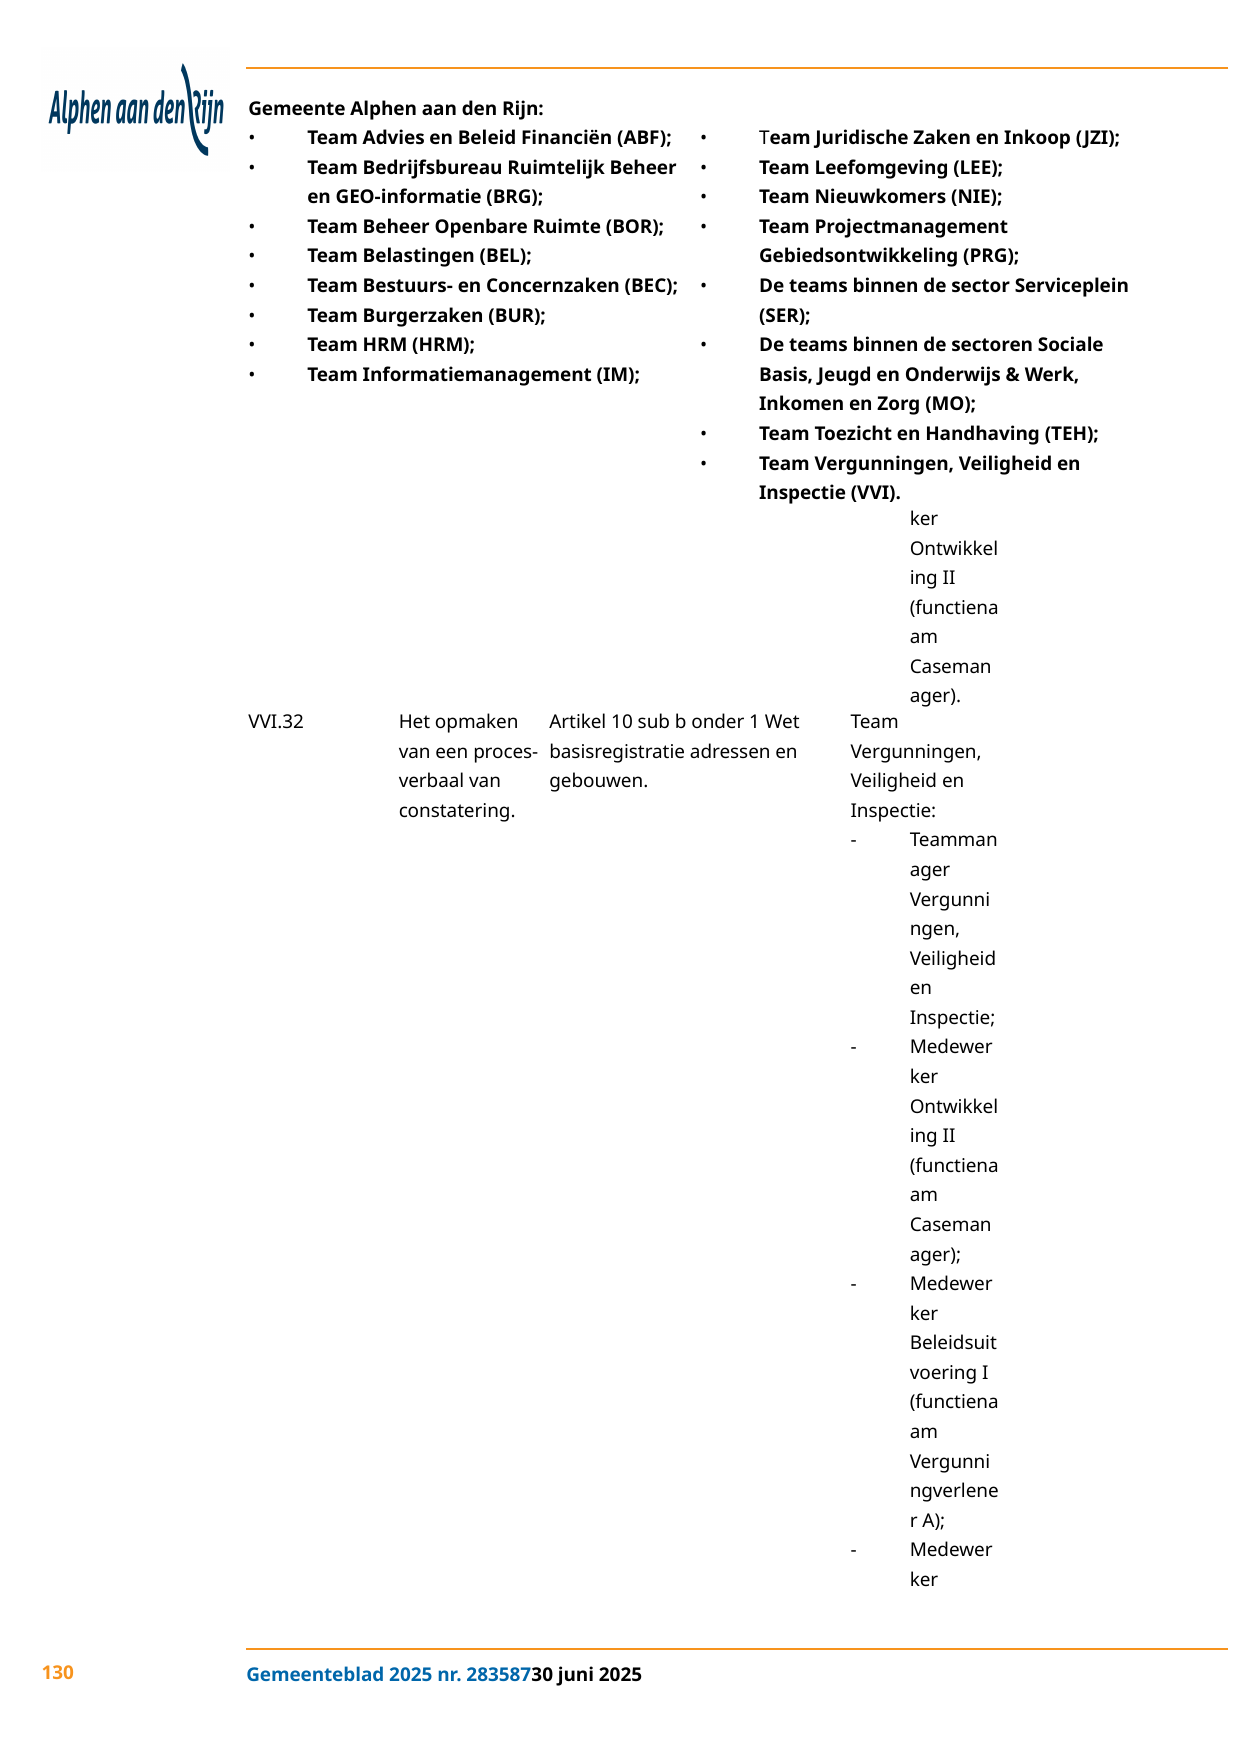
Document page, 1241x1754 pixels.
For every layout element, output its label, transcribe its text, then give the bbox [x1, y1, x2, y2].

table_cell [399, 505, 549, 708]
picture [41, 47, 231, 172]
table_cell Het opmaken van een proces-verbaal van constatering. [399, 708, 549, 1592]
table_header Gemeente Alphen aan den Rijn: Team Advies en Beleid Financiën (ABF); Team Bedrijfsbureau Ruimtelijk Beheer en GEO-informatie (BRG); Team Beheer Openbare Ruimte (BOR); Team Belastingen (BEL); Team Bestuurs- en Concernzaken (BEC); Team Burgerzaken (BUR); Team HRM (HRM); Team Informatiemanagement (IM); [248, 95, 700, 505]
table_cell [248, 505, 398, 708]
table_cell VVI.32 [248, 708, 398, 1592]
table_cell Team Vergunningen, Veiligheid en Inspectie: Teammanager Vergunningen, Veiligheid en Inspectie; Medewerker Ontwikkeling II (functienaam Casemanager); Medewerker Beleidsuitvoering I (functienaam Vergunningverlener A); Medewerker [850, 708, 1001, 1592]
table_cell [549, 505, 850, 708]
table_cell [1001, 505, 1152, 708]
table_cell [1001, 708, 1152, 1592]
table_cell Artikel 10 sub b onder 1 Wet basisregistratie adressen en gebouwen. [549, 708, 850, 1592]
table_cell ker Ontwikkeling II (functienaam Casemanager). [850, 505, 1001, 708]
table_header Team Juridische Zaken en Inkoop (JZI); Team Leefomgeving (LEE); Team Nieuwkomers (NIE); Team Projectmanagement Gebiedsontwikkeling (PRG); De teams binnen de sector Serviceplein (SER); De teams binnen de sectoren Sociale Basis, Jeugd en Onderwijs & Werk, Inkomen en Zorg (MO); Team Toezicht en Handhaving (TEH); Team Vergunningen, Veiligheid en Inspectie (VVI). [700, 95, 1152, 505]
